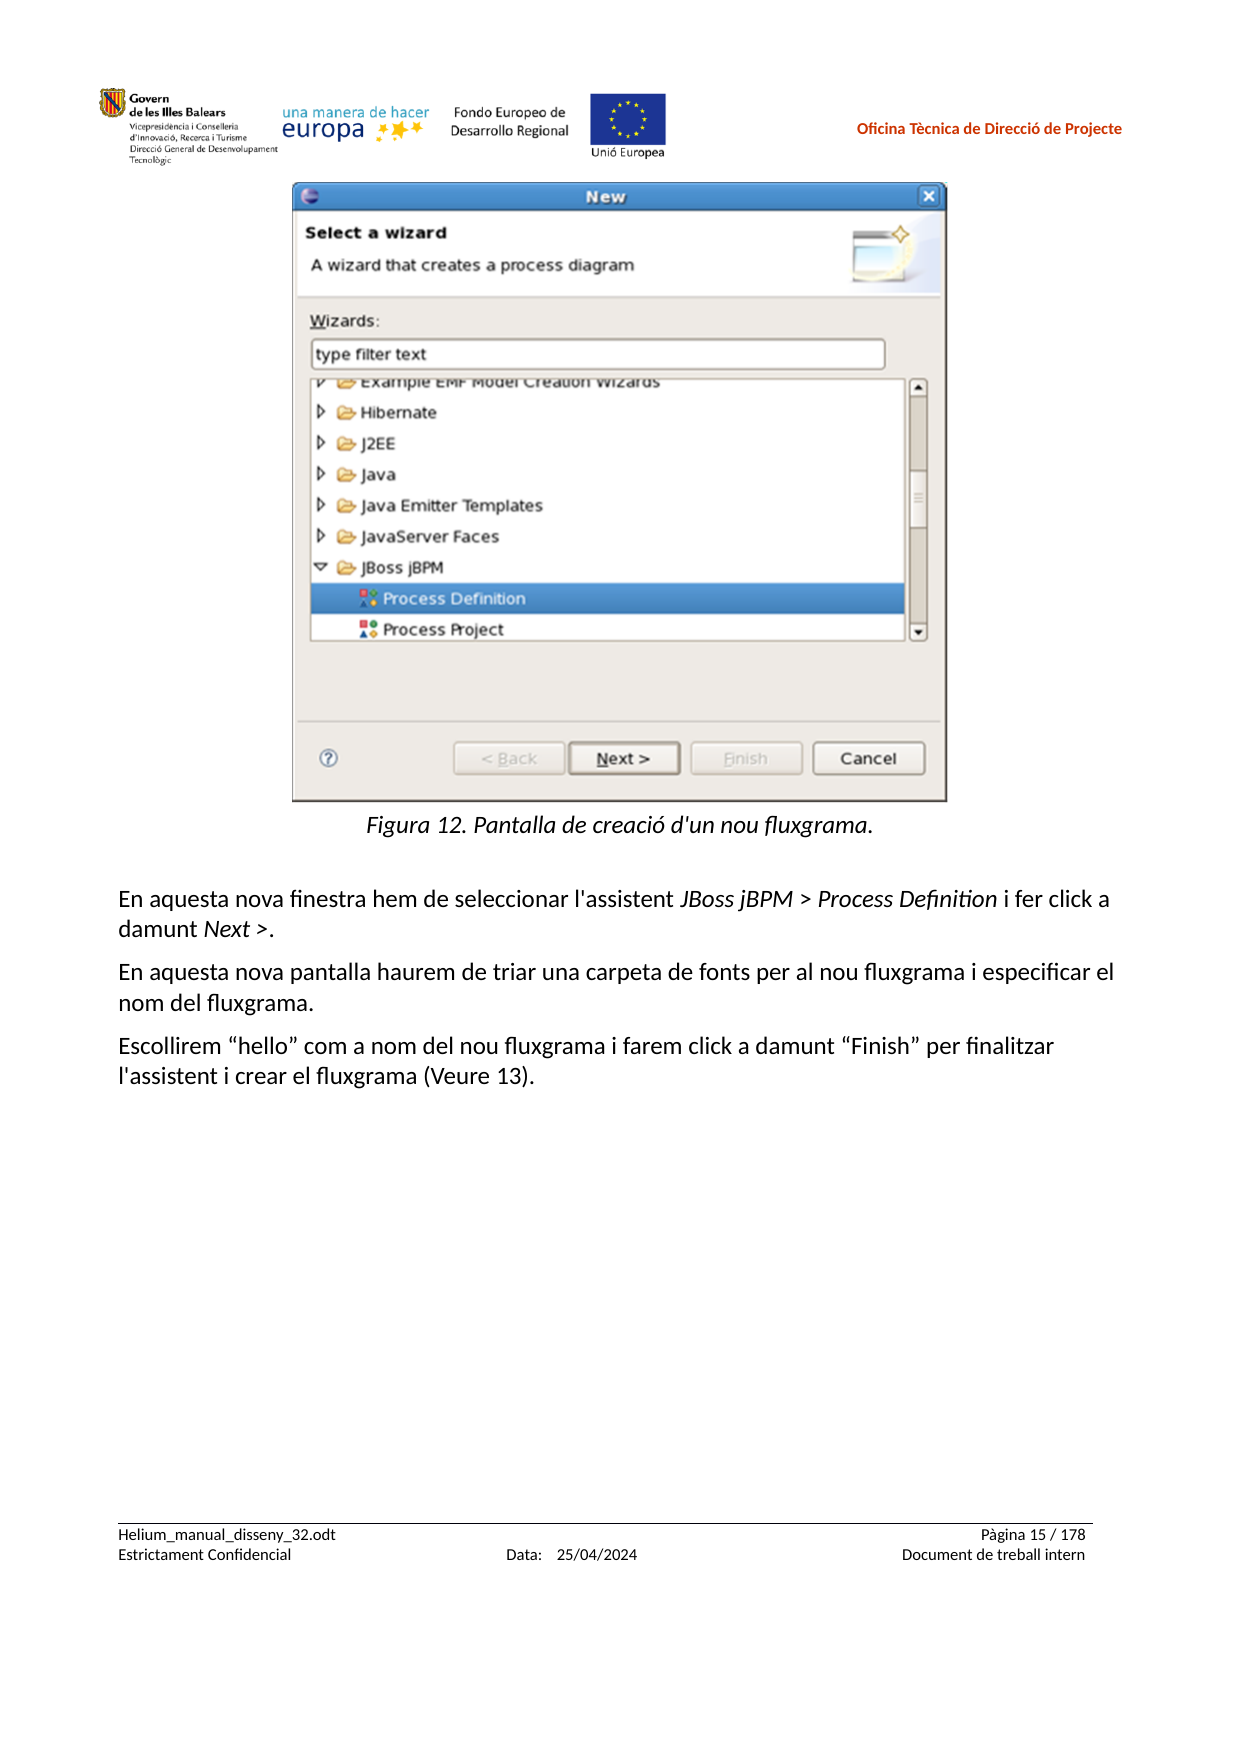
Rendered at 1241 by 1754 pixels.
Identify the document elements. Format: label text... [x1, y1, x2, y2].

picture [99, 87, 668, 166]
text Figura 12. Pantalla de creació d'un nou fluxgrama. [290, 810, 950, 840]
text En aquesta nova pantalla haurem de triar una carpeta de fonts per al nou fluxgrama i especificar el nom del fluxgrama. [118, 956, 1122, 1017]
text Escollirem “hello” com a nom del nou fluxgrama i farem click a damunt “Finish” per finalitzar l'assistent i crear el fluxgrama (Veure 13). [118, 1030, 1122, 1091]
picture [290, 180, 950, 810]
text En aquesta nova finestra hem de seleccionar l'assistent JBoss jBPM > Process Definition i fer click a damunt Next >. [118, 883, 1122, 944]
